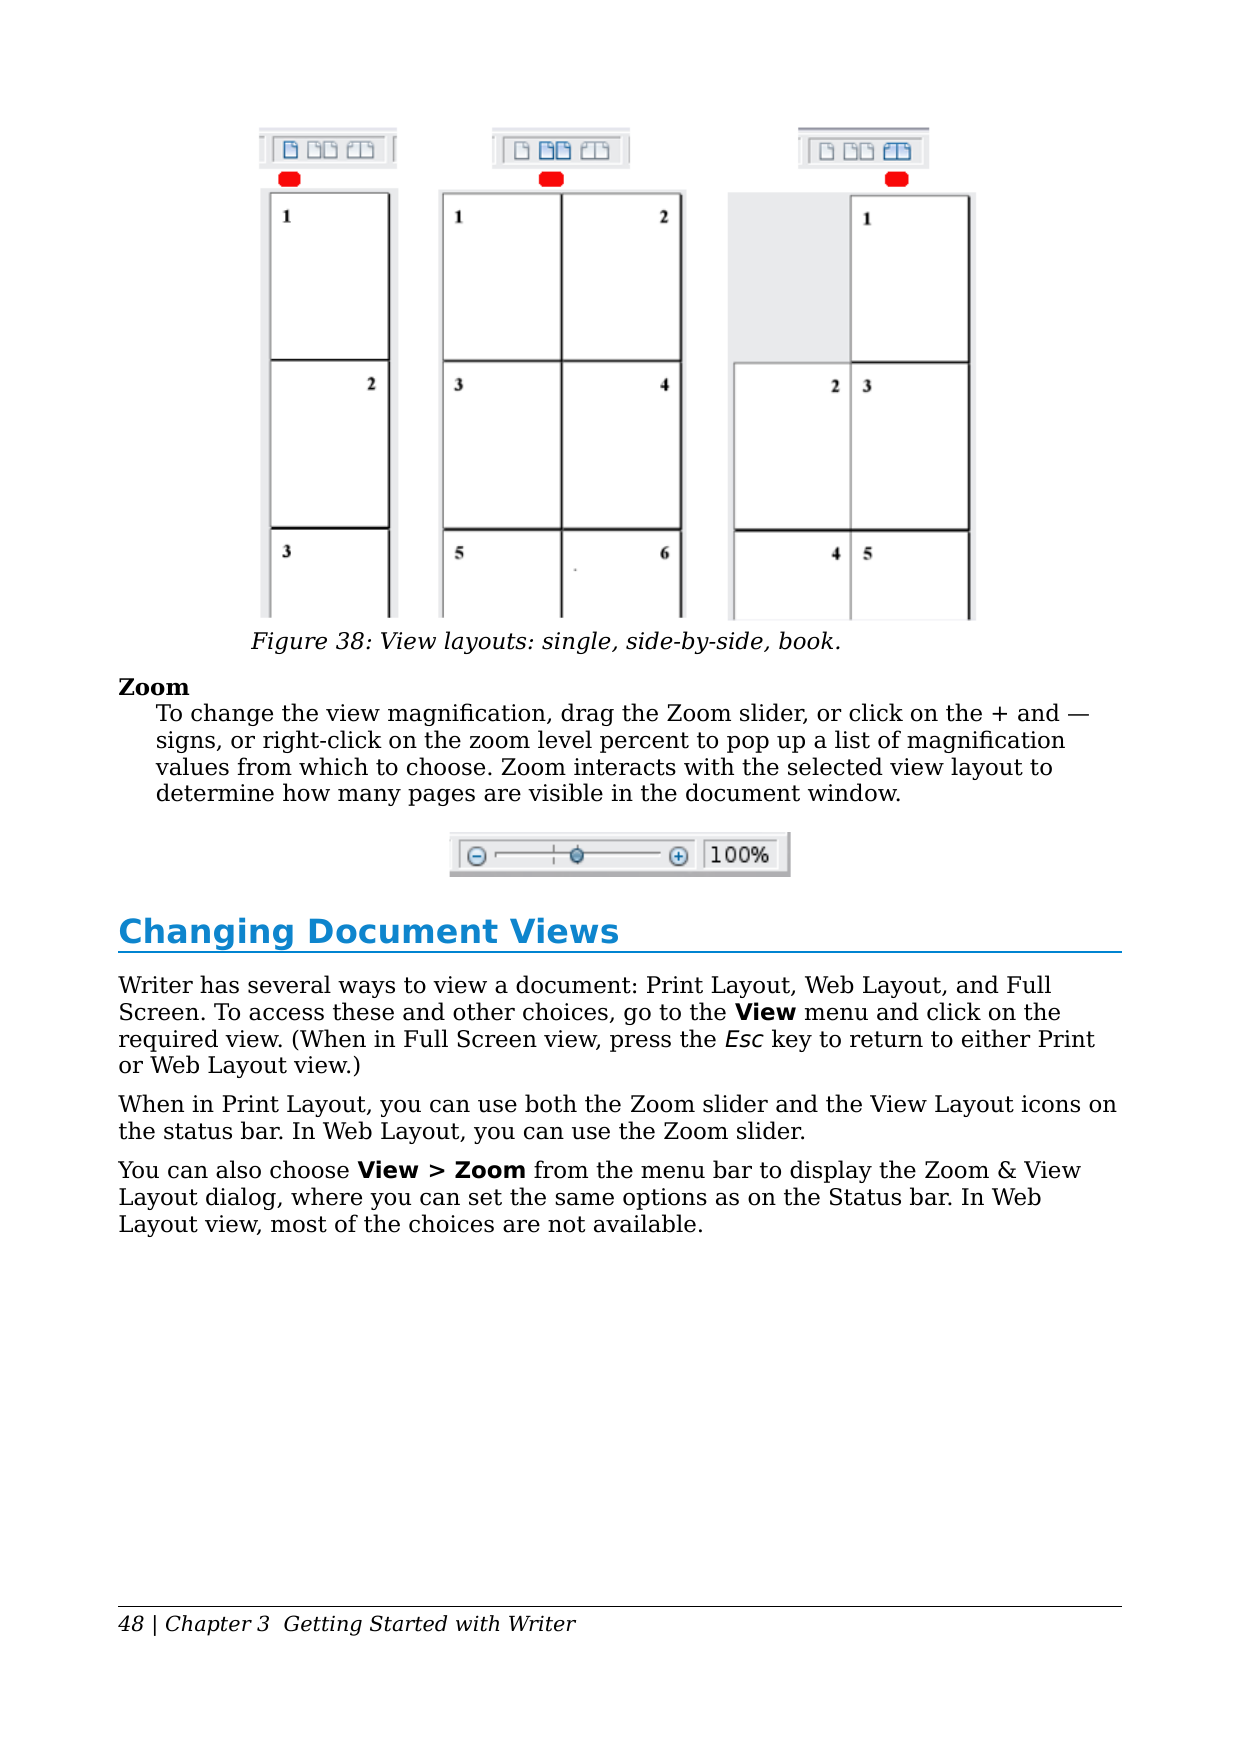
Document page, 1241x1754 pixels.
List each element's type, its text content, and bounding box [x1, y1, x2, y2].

text Writer has several ways to view a document: Print Layout, Web Layout, and Full Screen. To access these and other choices, go to the View menu and click on the required view. (When in Full Screen view, press the Esc key to return to either Print or Web Layout view.) [118, 972, 1122, 1079]
subtitle Changing Document Views [118, 913, 1122, 951]
text You can also choose View > Zoom from the menu bar to display the Zoom & View Layout dialog, where you can set the same options as on the Status bar. In Web Layout view, most of the choices are not available. [118, 1157, 1122, 1238]
picture [251, 118, 990, 629]
text To change the view magnification, drag the Zoom slider, or click on the + and — signs, or right-click on the zoom level percent to pop up a list of magnification values from which to choose. Zoom interacts with the selected view layout to determine how many pages are visible in the document window. [156, 700, 1122, 807]
text Zoom [118, 673, 1122, 700]
text Figure 38: View layouts: single, side-by-side, book. [251, 629, 989, 655]
text When in Print Layout, you can use both the Zoom slider and the View Layout icons on the status bar. In Web Layout, you can use the Zoom slider. [118, 1092, 1122, 1145]
picture [449, 832, 791, 877]
